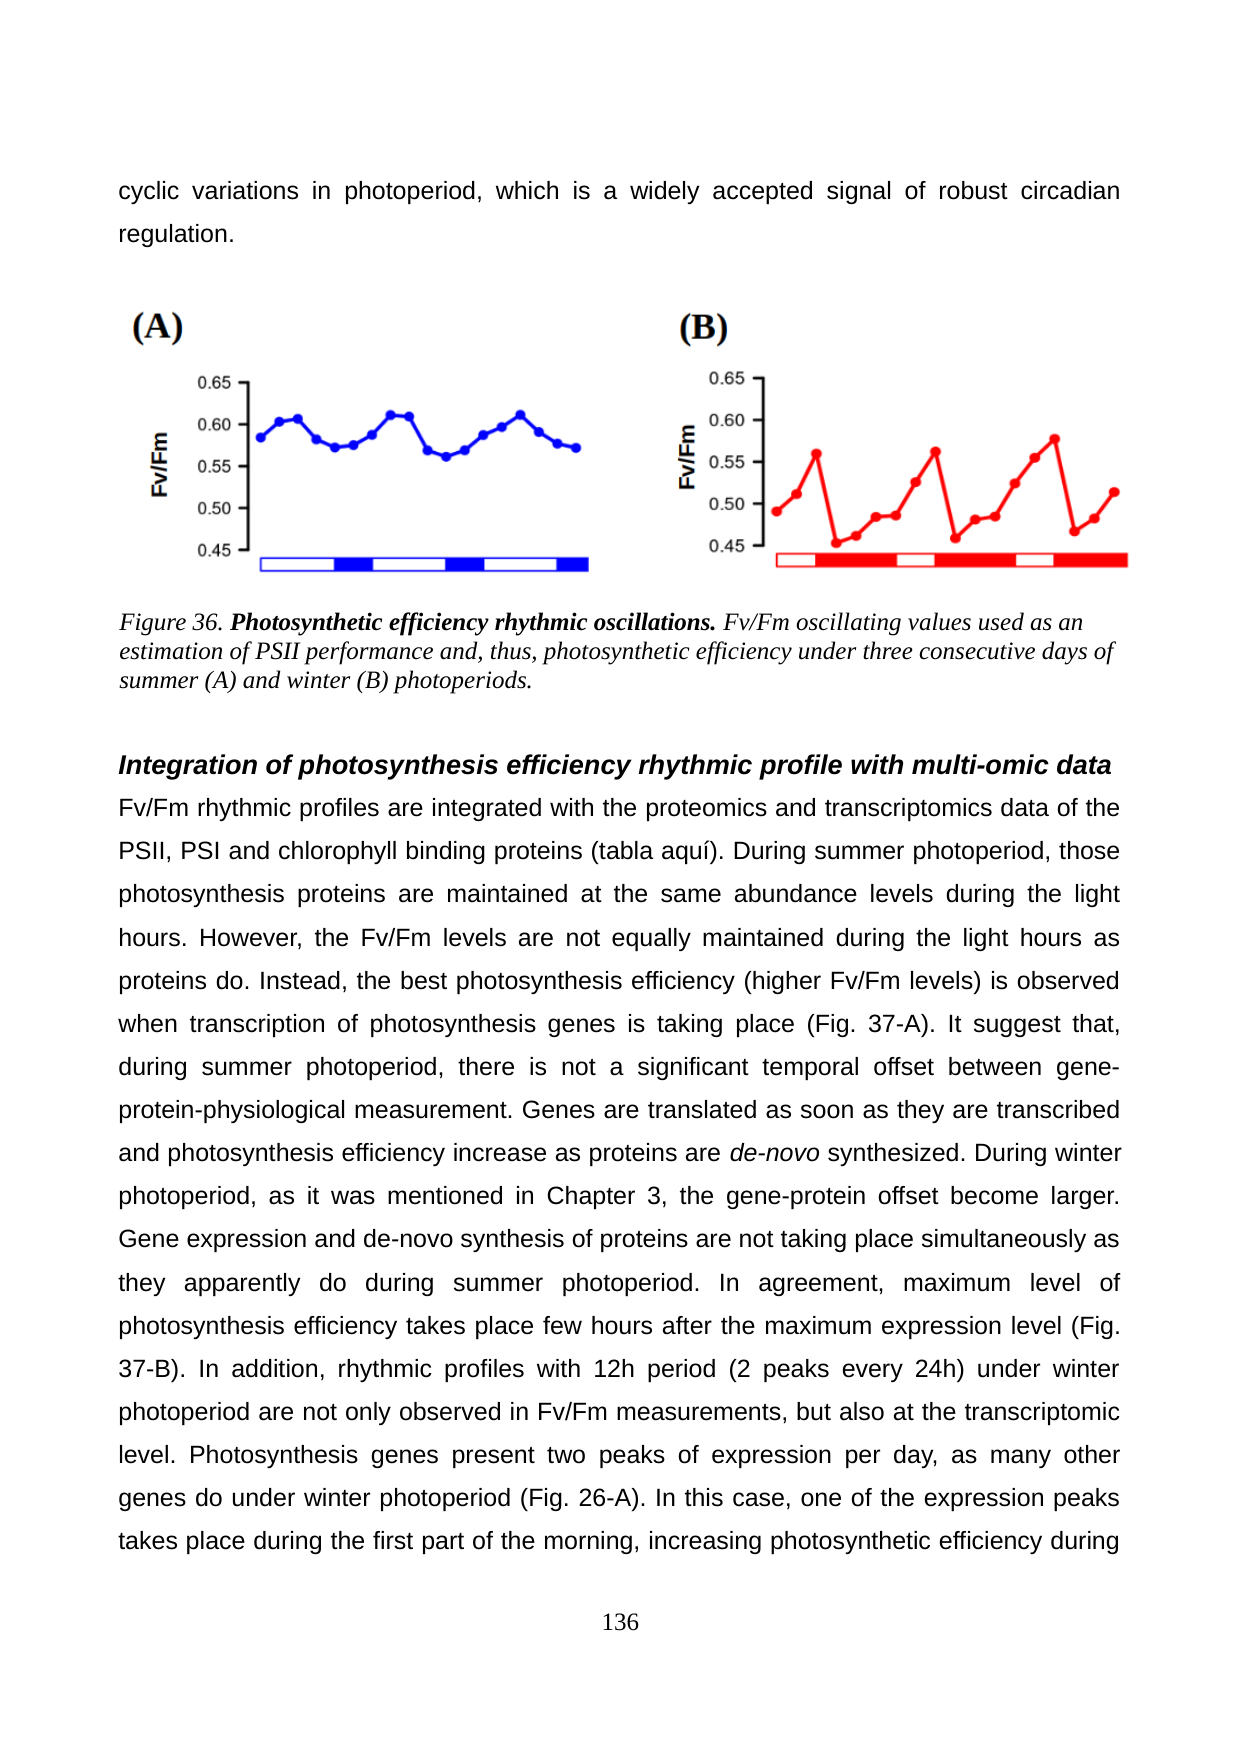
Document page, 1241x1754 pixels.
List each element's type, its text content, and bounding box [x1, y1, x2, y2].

picture [119, 294, 1161, 608]
text cyclic variations in photoperiod, which is a widely accepted signal of robust circadian regulation. [118, 176, 1122, 248]
text Figure 36. Photosynthetic efficiency rhythmic oscillations. Fv/Fm oscillating values used as an estimation of PSII performance and, thus, photosynthetic efficiency under three consecutive days of summer (A) and winter (B) photoperiods. [119, 608, 1160, 693]
subtitle Integration of photosynthesis efficiency rhythmic profile with multi-omic data [118, 749, 1122, 781]
text Fv/Fm rhythmic profiles are integrated with the proteomics and transcriptomics data of the PSII, PSI and chlorophyll binding proteins (tabla aquí). During summer photoperiod, those photosynthesis proteins are maintained at the same abundance levels during the light hours. However, the Fv/Fm levels are not equally maintained during the light hours as proteins do. Instead, the best photosynthesis efficiency (higher Fv/Fm levels) is observed when transcription of photosynthesis genes is taking place (Fig. 37-A). It suggest that, during summer photoperiod, there is not a significant temporal offset between gene-protein-physiological measurement. Genes are translated as soon as they are transcribed and photosynthesis efficiency increase as proteins are de-novo synthesized. During winter photoperiod, as it was mentioned in Chapter 3, the gene-protein offset become larger. Gene expression and de-novo synthesis of proteins are not taking place simultaneously as they apparently do during summer photoperiod. In agreement, maximum level of photosynthesis efficiency takes place few hours after the maximum expression level (Fig. 37-B). In addition, rhythmic profiles with 12h period (2 peaks every 24h) under winter photoperiod are not only observed in Fv/Fm measurements, but also at the transcriptomic level. Photosynthesis genes present two peaks of expression per day, as many other genes do under winter photoperiod (Fig. 26-A). In this case, one of the expression peaks takes place during the first part of the morning, increasing photosynthetic efficiency during [118, 793, 1122, 1555]
